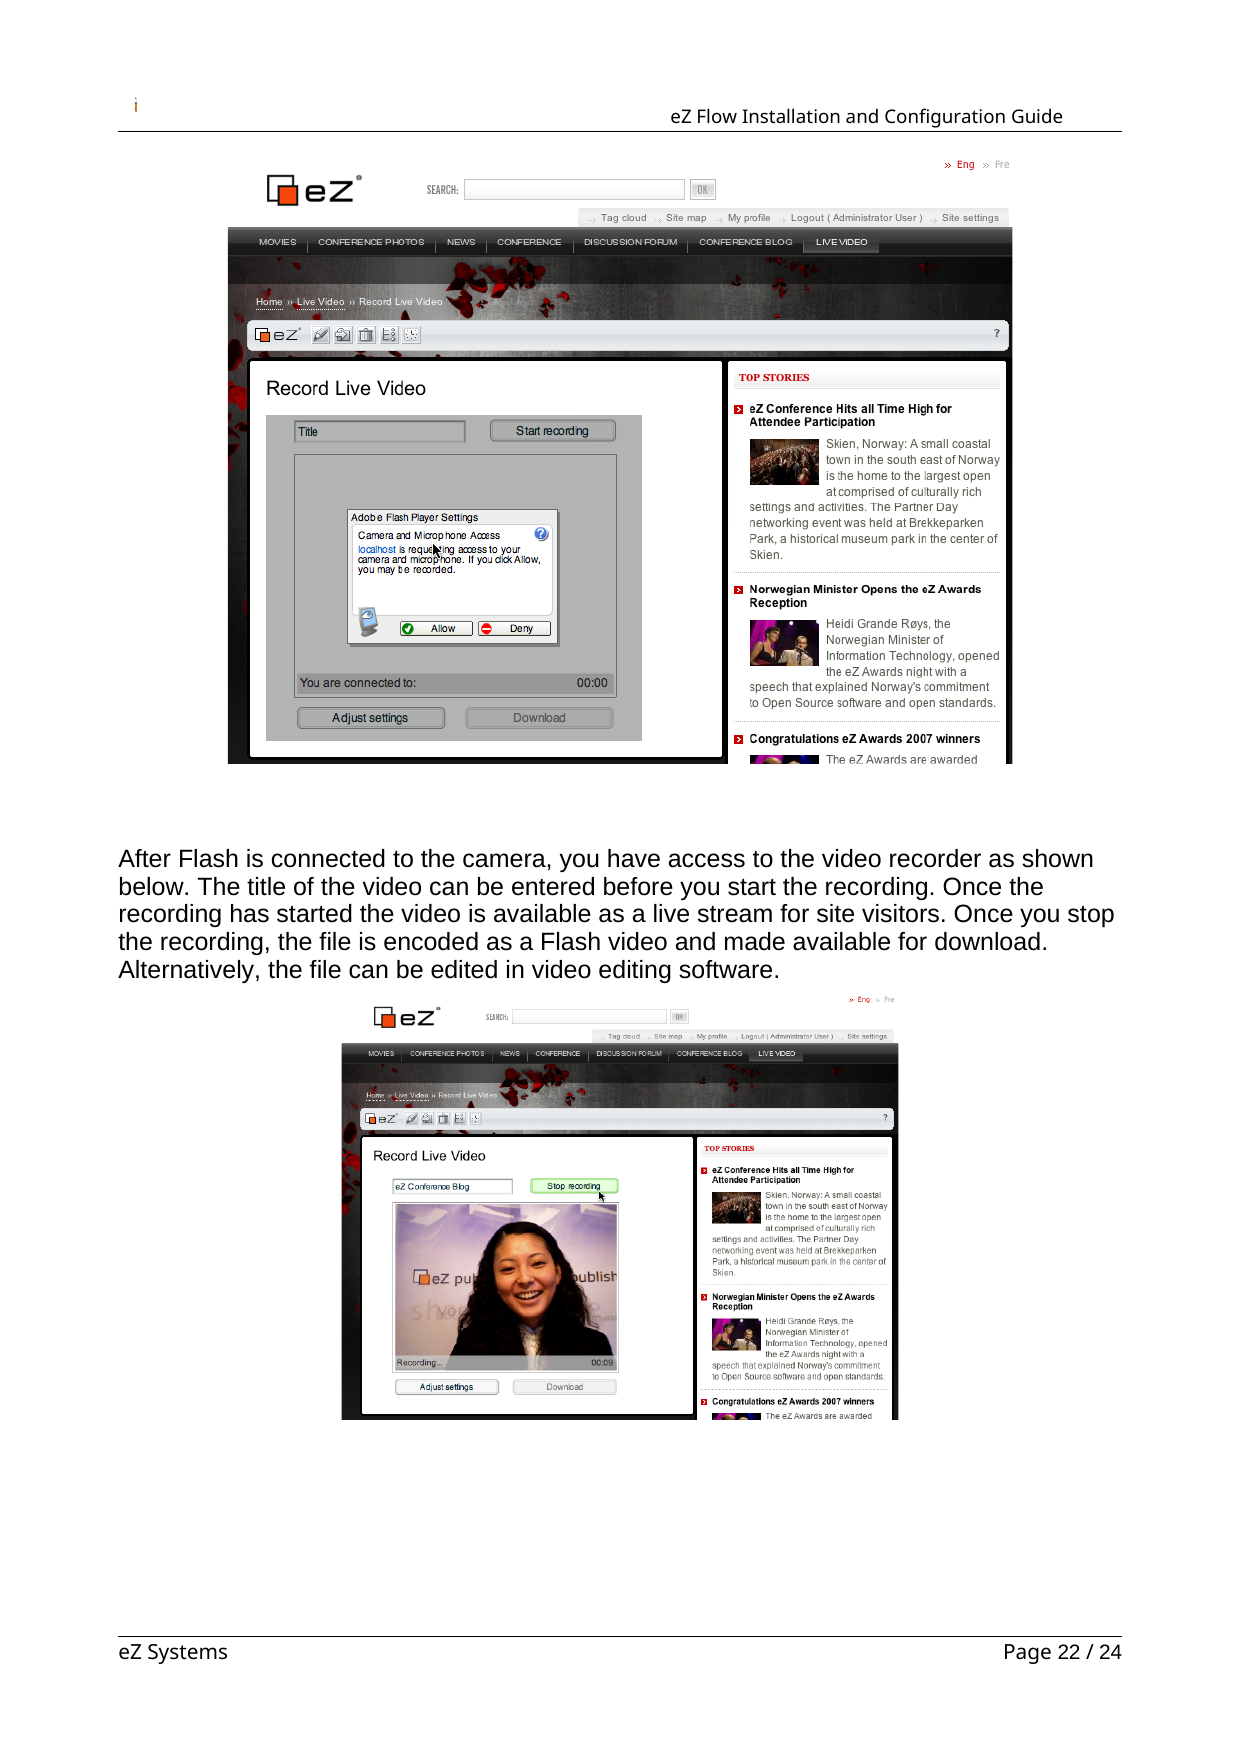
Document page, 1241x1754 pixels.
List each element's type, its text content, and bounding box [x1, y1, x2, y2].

picture [227, 157, 1013, 764]
text After Flash is connected to the camera, you have access to the video recorder as shown below. The title of the video can be entered before you start the recording. Once the recording has started the video is available as a live stream for site visitors. Once you stop the recording, the file is encoded as a Flash video and made available for download. Alternatively, the file can be edited in video editing software. [118, 844, 1122, 984]
picture [341, 996, 899, 1420]
